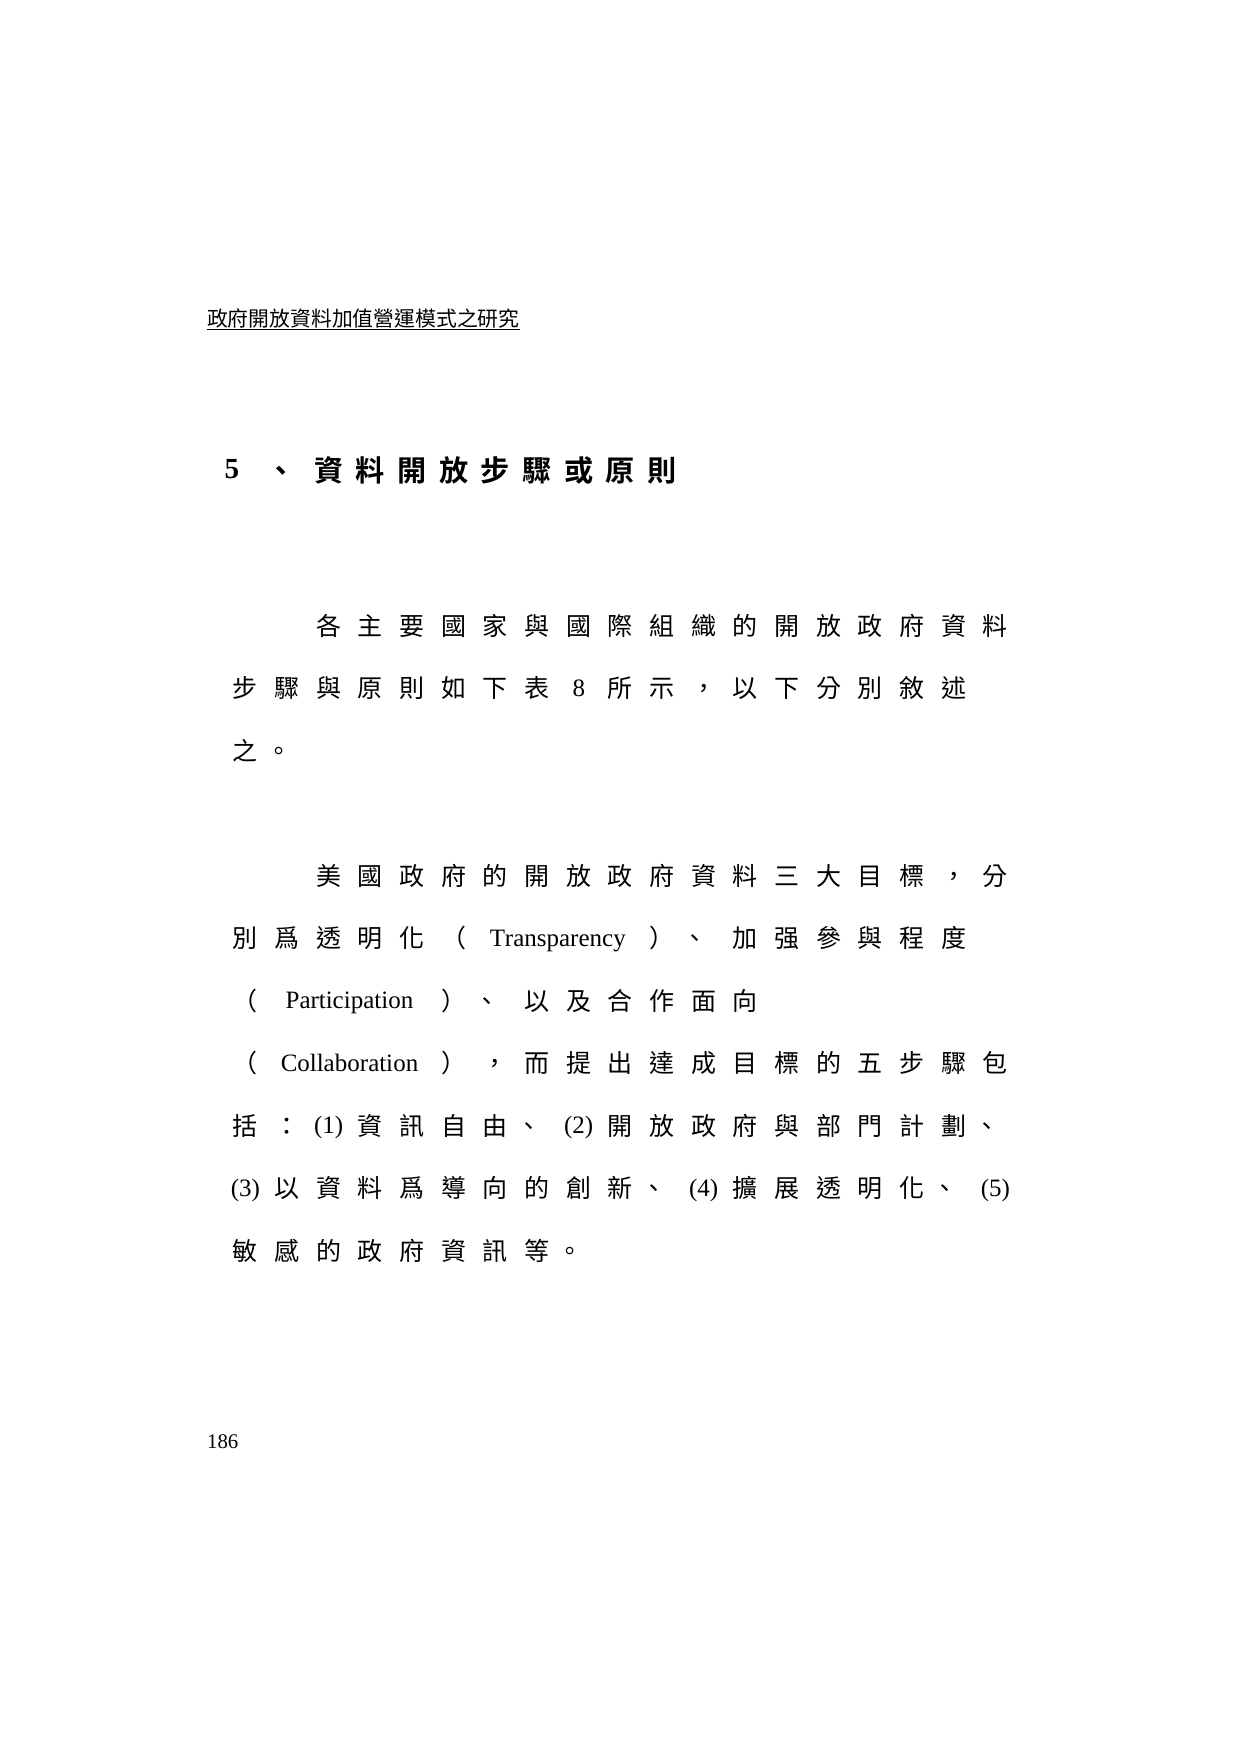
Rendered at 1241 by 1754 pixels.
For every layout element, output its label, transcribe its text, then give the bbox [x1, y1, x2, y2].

list 資料開放步驟或原則 [180, 395, 988, 520]
text 各主要國家與國際組織的開放政府資料步驟與原則如下表8所示，以下分別敘述之。 [224, 583, 1016, 770]
text 美國政府的開放政府資料三大目標，分別爲透明化（Transparency）、加强參與程度（Participation）、以及合作面向（Collaboration），而提出達成目標的五步驟包括：(1)資訊自由、(2)開放政府與部門計劃、(3)以資料爲導向的創新、(4)擴展透明化、(5)敏感的政府資訊等。 [224, 833, 1016, 1270]
